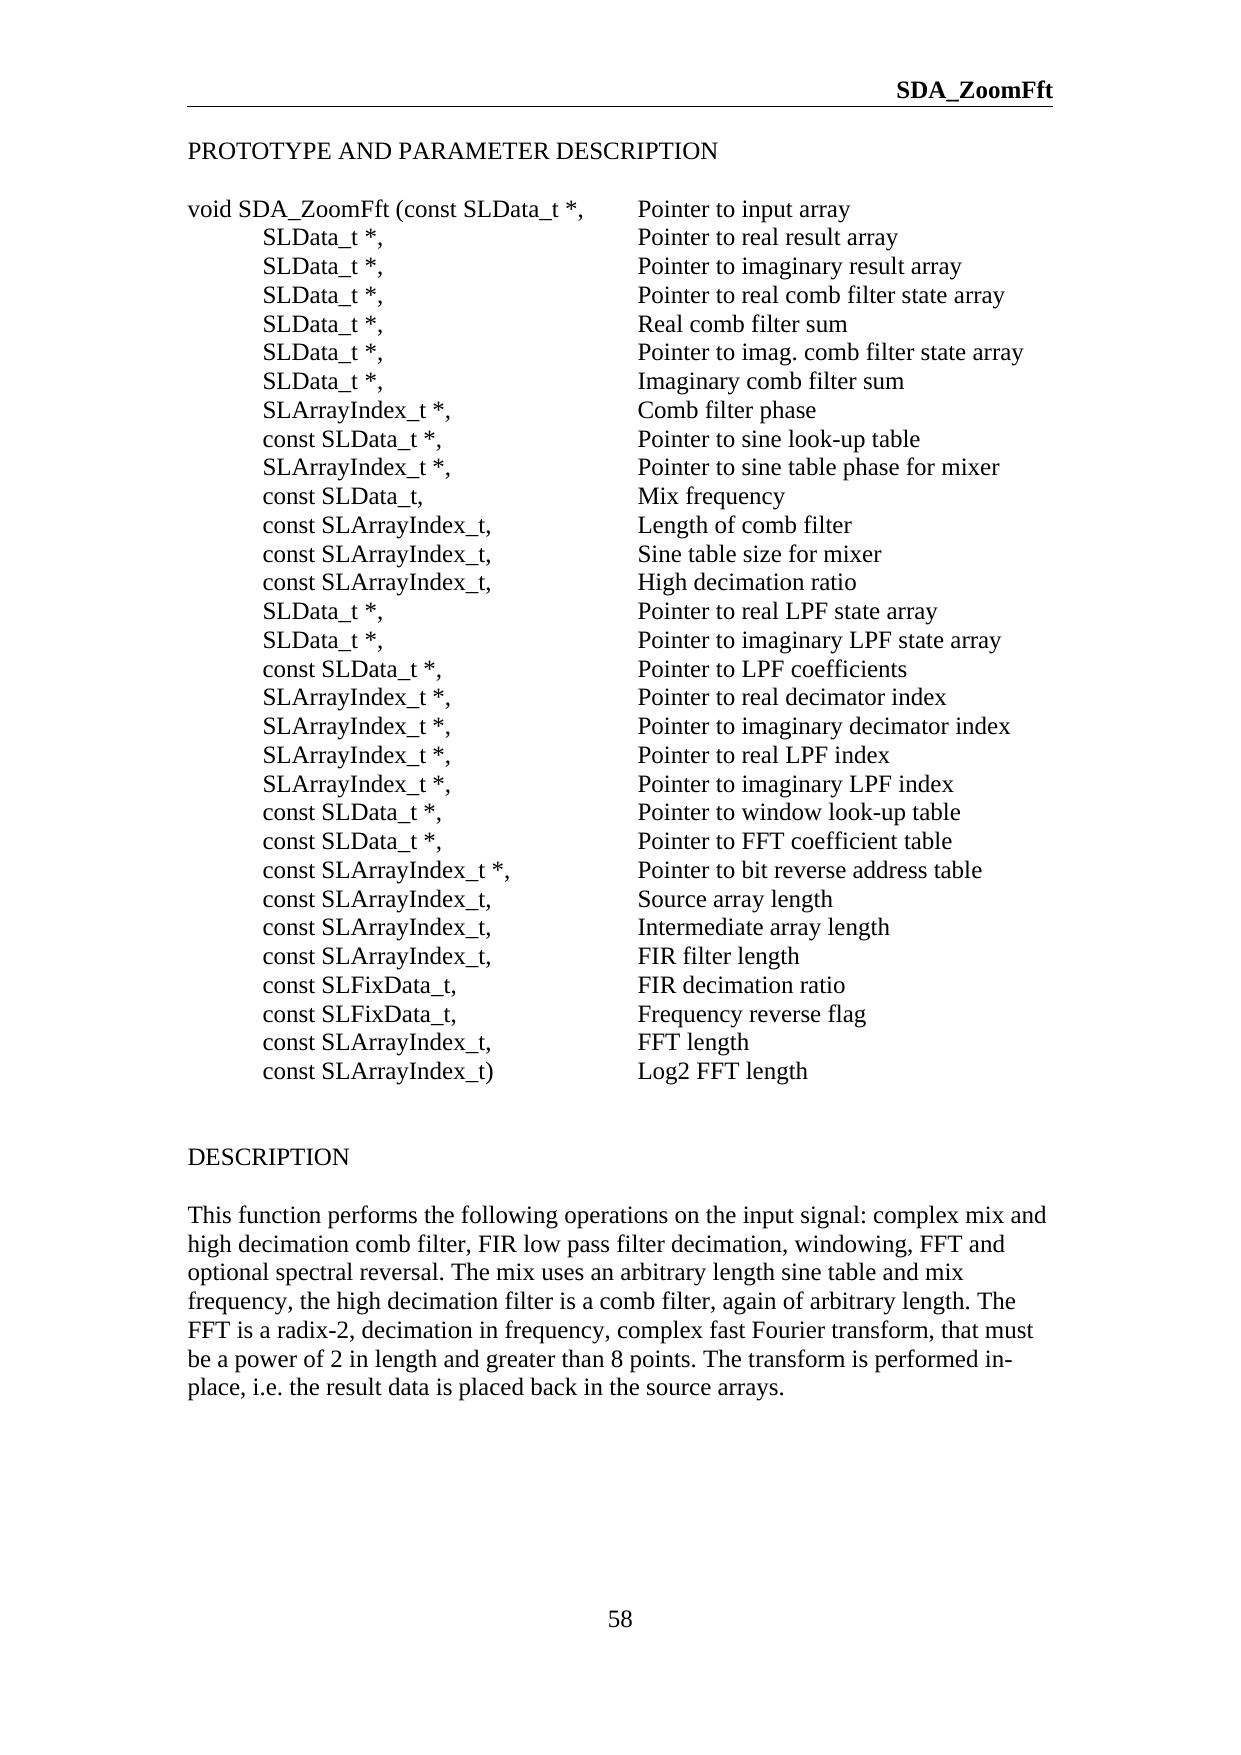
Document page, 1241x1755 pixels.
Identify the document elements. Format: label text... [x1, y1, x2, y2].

subtitle SDA_ZoomFft [187, 75, 1053, 106]
text SLData_t *, Pointer to imaginary result array [187, 251, 1053, 280]
text SLArrayIndex_t *, Pointer to real LPF index [187, 740, 1053, 769]
text const SLData_t *, Pointer to sine look-up table [187, 424, 1053, 452]
text DESCRIPTION [187, 1142, 1053, 1171]
text const SLFixData_t, Frequency reverse flag [187, 999, 1053, 1027]
text const SLArrayIndex_t) Log2 FFT length [187, 1056, 1053, 1085]
text SLData_t *, Real comb filter sum [187, 309, 1053, 337]
text SLData_t *, Pointer to real LPF state array [187, 596, 1053, 625]
text const SLData_t, Mix frequency [187, 481, 1053, 510]
text This function performs the following operations on the input signal: complex mix and high decimation comb filter, FIR low pass filter decimation, windowing, FFT and optional spectral reversal. The mix uses an arbitrary length sine table and mix frequency, the high decimation filter is a comb filter, again of arbitrary length. The FFT is a radix-2, decimation in frequency, complex fast Fourier transform, that must be a power of 2 in length and greater than 8 points. The transform is performed in-place, i.e. the result data is placed back in the source arrays. [187, 1200, 1053, 1401]
text const SLArrayIndex_t, FIR filter length [187, 941, 1053, 970]
text PROTOTYPE AND PARAMETER DESCRIPTION [187, 136, 1053, 165]
text SLArrayIndex_t *, Pointer to sine table phase for mixer [187, 452, 1053, 481]
text SLArrayIndex_t *, Pointer to real decimator index [187, 682, 1053, 711]
text SLData_t *, Pointer to real result array [187, 222, 1053, 251]
text const SLArrayIndex_t, Source array length [187, 884, 1053, 912]
text const SLArrayIndex_t, FFT length [187, 1027, 1053, 1056]
text SLArrayIndex_t *, Pointer to imaginary decimator index [187, 711, 1053, 740]
text const SLArrayIndex_t *, Pointer to bit reverse address table [187, 855, 1053, 884]
text SLArrayIndex_t *, Pointer to imaginary LPF index [187, 769, 1053, 797]
text const SLArrayIndex_t, Length of comb filter [187, 510, 1053, 539]
text SLData_t *, Pointer to real comb filter state array [187, 280, 1053, 309]
text SLData_t *, Pointer to imag. comb filter state array [187, 337, 1053, 366]
text const SLData_t *, Pointer to window look-up table [187, 797, 1053, 826]
text const SLArrayIndex_t, Sine table size for mixer [187, 539, 1053, 567]
text void SDA_ZoomFft (const SLData_t *, Pointer to input array [187, 194, 1053, 222]
text const SLData_t *, Pointer to FFT coefficient table [187, 826, 1053, 855]
text const SLArrayIndex_t, Intermediate array length [187, 912, 1053, 941]
text SLData_t *, Imaginary comb filter sum [187, 366, 1053, 395]
text SLArrayIndex_t *, Comb filter phase [187, 395, 1053, 424]
text const SLData_t *, Pointer to LPF coefficients [187, 654, 1053, 682]
text SLData_t *, Pointer to imaginary LPF state array [187, 625, 1053, 654]
text const SLArrayIndex_t, High decimation ratio [187, 567, 1053, 596]
text const SLFixData_t, FIR decimation ratio [187, 970, 1053, 999]
